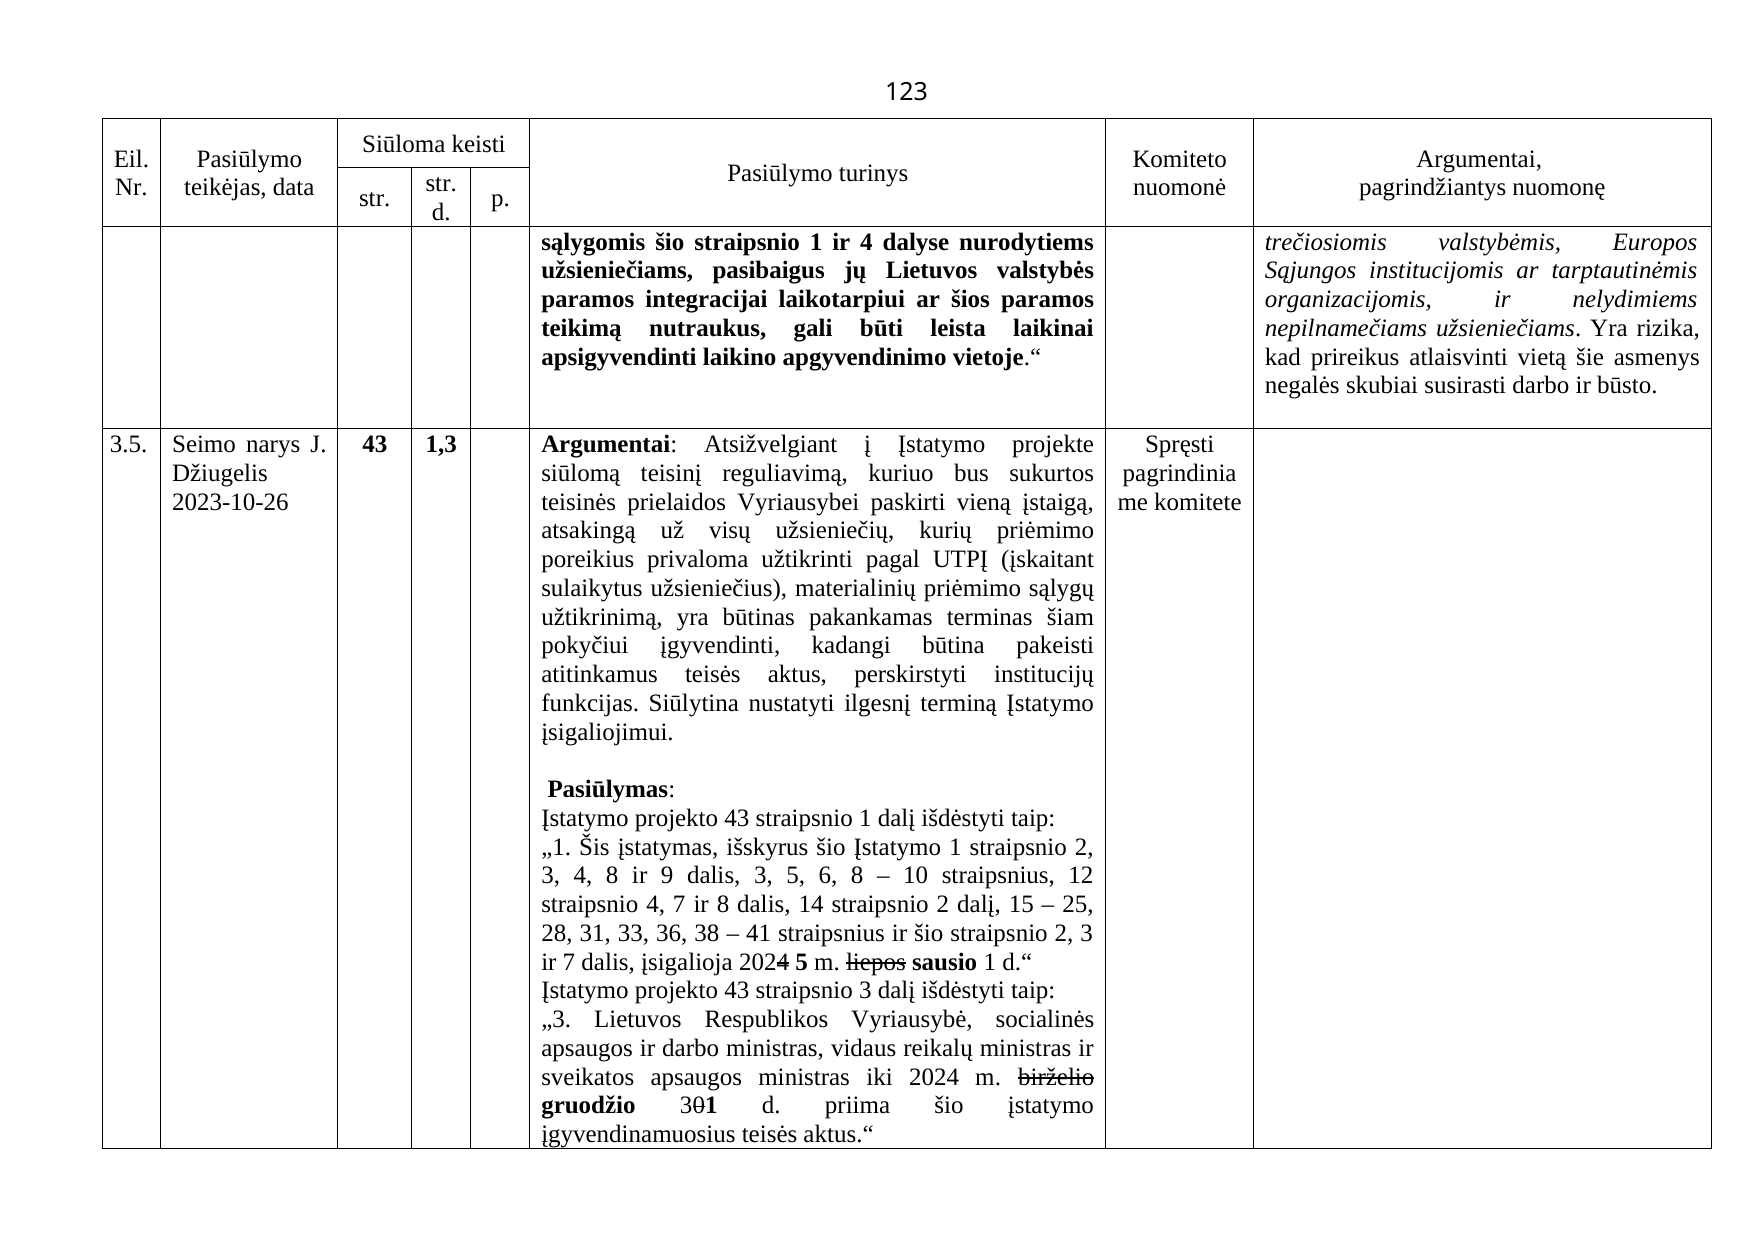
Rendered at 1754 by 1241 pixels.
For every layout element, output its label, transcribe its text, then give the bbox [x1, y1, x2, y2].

table_cell Seimo narys J. Džiugelis 2023-10-26 [161, 429, 337, 1148]
table_cell [471, 227, 529, 428]
table_cell [412, 227, 470, 428]
table_header Siūloma keisti [338, 119, 529, 167]
table_cell [103, 227, 160, 428]
table_cell str. d. [412, 168, 470, 226]
table_cell Argumentai: Atsižvelgiant į Įstatymo projekte siūlomą teisinį reguliavimą, kuriuo bus sukurtos teisinės prielaidos Vyriausybei paskirti vieną įstaigą, atsakingą už visų užsieniečių, kurių priėmimo poreikius privaloma užtikrinti pagal UTPĮ (įskaitant sulaikytus užsieniečius), materialinių priėmimo sąlygų užtikrinimą, yra būtinas pakankamas terminas šiam pokyčiui įgyvendinti, kadangi būtina pakeisti atitinkamus teisės aktus, perskirstyti institucijų funkcijas. Siūlytina nustatyti ilgesnį terminą Įstatymo įsigaliojimui. Pasiūlymas: Įstatymo projekto 43 straipsnio 1 dalį išdėstyti taip: „1. Šis įstatymas, išskyrus šio Įstatymo 1 straipsnio 2, 3, 4, 8 ir 9 dalis, 3, 5, 6, 8 – 10 straipsnius, 12 straipsnio 4, 7 ir 8 dalis, 14 straipsnio 2 dalį, 15 – 25, 28, 31, 33, 36, 38 – 41 straipsnius ir šio straipsnio 2, 3 ir 7 dalis, įsigalioja 2024 5 m. liepos sausio 1 d.“ Įstatymo projekto 43 straipsnio 3 dalį išdėstyti taip: „3. Lietuvos Respublikos Vyriausybė, socialinės apsaugos ir darbo ministras, vidaus reikalų ministras ir sveikatos apsaugos ministras iki 2024 m. birželio gruodžio 301 d. priima šio įstatymo įgyvendinamuosius teisės aktus.“ [530, 429, 1105, 1148]
table_cell [161, 227, 337, 428]
table_cell [1106, 227, 1253, 428]
table_header Pasiūlymo turinys [530, 119, 1105, 226]
table_header Pasiūlymo teikėjas, data [161, 119, 337, 226]
table_cell str. [338, 168, 411, 226]
table_cell 1,3 [412, 429, 470, 1148]
table_cell trečiosiomis valstybėmis, Europos Sąjungos institucijomis ar tarptautinėmis organizacijomis, ir nelydimiems nepilnamečiams užsieniečiams. Yra rizika, kad prireikus atlaisvinti vietą šie asmenys negalės skubiai susirasti darbo ir būsto. [1254, 227, 1711, 428]
table_cell 3.5. [103, 429, 160, 1148]
table_cell [471, 429, 529, 1148]
table_header Argumentai, pagrindžiantys nuomonę [1254, 119, 1711, 226]
table_cell [338, 227, 411, 428]
table_header Komiteto nuomonė [1106, 119, 1253, 226]
table_header Eil. Nr. [103, 119, 160, 226]
table_cell sąlygomis šio straipsnio 1 ir 4 dalyse nurodytiems užsieniečiams, pasibaigus jų Lietuvos valstybės paramos integracijai laikotarpiui ar šios paramos teikimą nutraukus, gali būti leista laikinai apsigyvendinti laikino apgyvendinimo vietoje.“ [530, 227, 1105, 428]
table_cell [1254, 429, 1711, 1148]
table_cell Spręsti pagrindiniame komitete [1106, 429, 1253, 1148]
table_cell p. [471, 168, 529, 226]
table_cell 43 [338, 429, 411, 1148]
